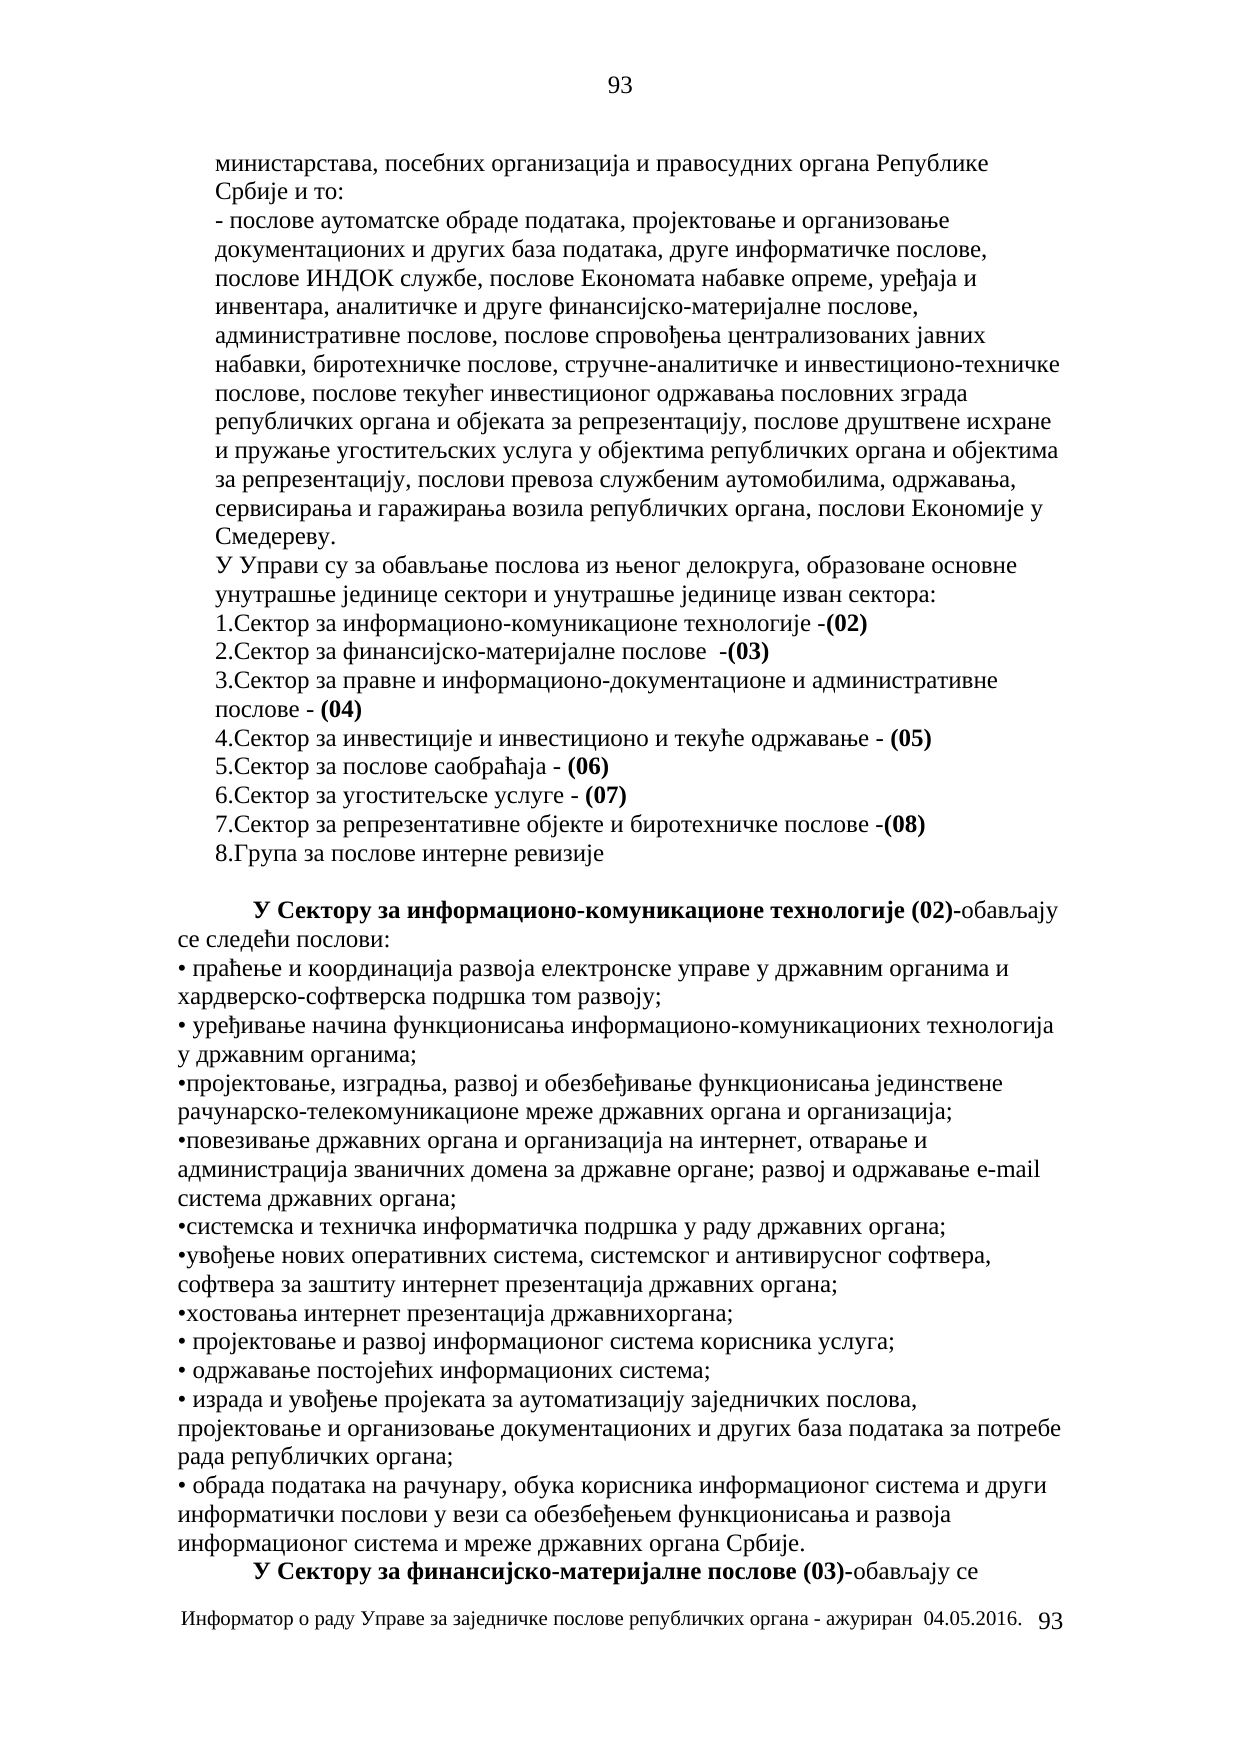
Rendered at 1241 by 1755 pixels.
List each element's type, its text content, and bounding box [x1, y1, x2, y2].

text У Управи су за обављање послова из њеног делокруга, образоване основне унутрашње јединице сектори и унутрашње јединице изван сектора: 1.Сектор за информационо-комуникационе технологије -(02) 2.Сектор за финансијско-материјалне послове -(03) 3.Сектор за правне и информационо-документационе и административне послове - (04) 4.Сектор за инвестиције и инвестиционо и текуће одржавање - (05) 5.Сектор за послове саобраћаја - (06) 6.Сектор за угоститељске услуге - (07) 7.Сектор за репрезентативне објекте и биротехничке послове -(08) 8.Група за послове интерне ревизије [177, 550, 1063, 866]
text У Сектору за информационо-комуникационе технологије (02)-обављају се следећи послови: • праћење и координација развоја електронске управе у државним органима и хардверско-софтверска подршка том развоју; • уређивање начина функционисања информационо-комуникационих технологија у државним органима; •пројектовање, изградња, развој и обезбеђивање функционисања јединствене рачунарско-телекомуникационе мреже државних органа и организација; •повезивање државних органа и организација на интернет, отварање и администрација званичних домена за државне органе; развој и одржавање e-mail система државних органа; •системска и техничка информатичка подршка у раду државних органа; •увођење нових оперативних система, системског и антивирусног софтвера, софтвера за заштиту интернет презентација државних органа; •хостовања интернет презентација државнихоргана; • пројектовање и развој информационог система корисника услуга; • одржавање постојећих информационих система; • израда и увођење пројеката за аутоматизацију заједничких послова, пројектовање и организовање документационих и других база података за потребе рада републичких органа; • обрада података на рачунару, обука корисника информационог система и други информатички послови у вези са обезбеђењем функционисања и развоја информационог система и мреже државних органа Србије. У Сектору за финансијско-материјалне послове (03)-обављају се [162, 866, 1063, 1585]
text министарстава, посебних организација и правосудних органа Републике Србије и то: - послове аутоматске обраде података, пројектовање и организовање документационих и других база података, друге информатичке послове, послове ИНДОК службе, послове Економата набавке опреме, уређаја и инвентара, аналитичке и друге финансијско-материјалне послове, административне послове, послове спровођења централизованих јавних набавки, биротехничке послове, стручне-аналитичке и инвестиционо-техничке послове, послове текућег инвестиционог одржавања пословних зграда републичких органа и објеката за репрезентацију, послове друштвене исхране и пружање угоститељских услуга у објектима републичких органа и објектима за репрезентацију, послови превоза службеним аутомобилима, одржавања, сервисирања и гаражирања возила републичких органа, послови Економије у Смедереву. [177, 148, 1063, 550]
